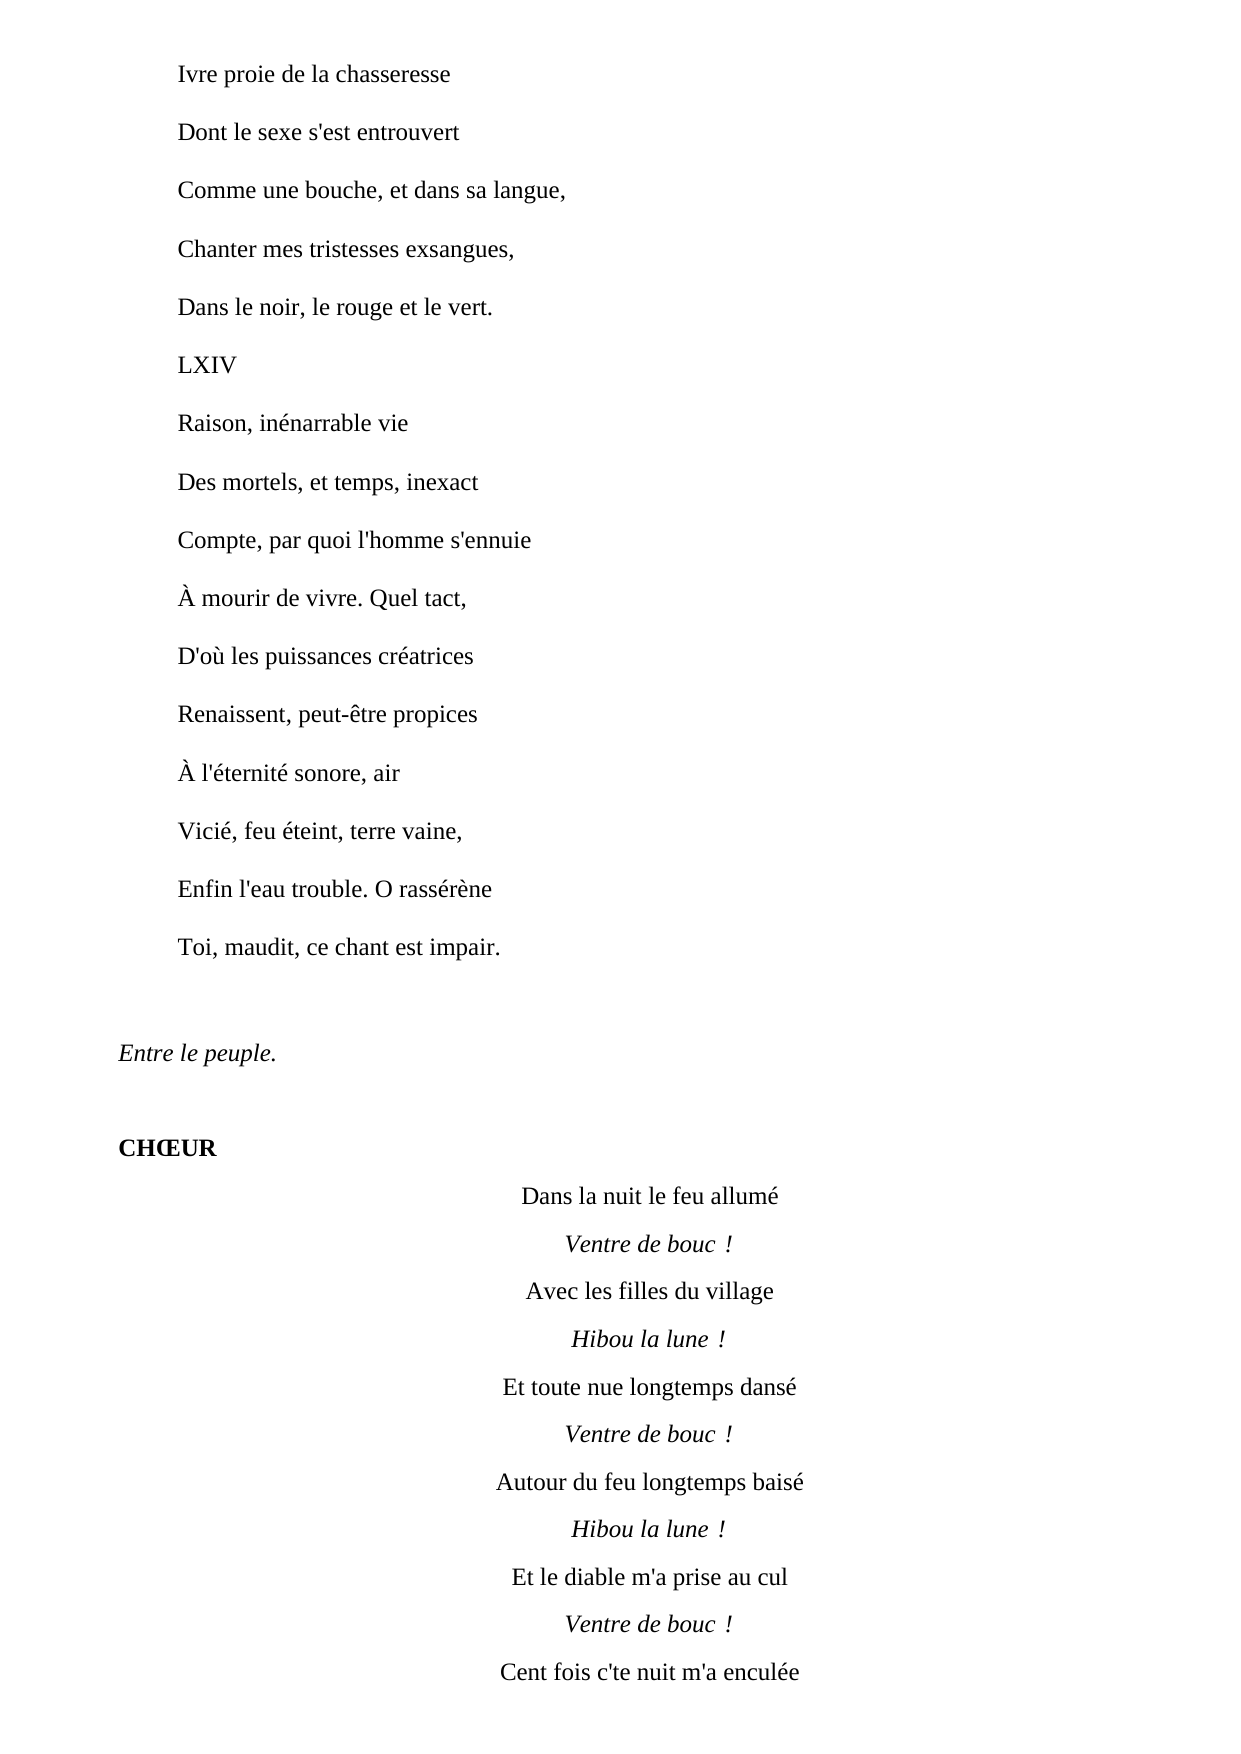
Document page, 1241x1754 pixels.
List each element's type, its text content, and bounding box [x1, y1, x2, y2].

text Dont le sexe s'est entrouvert [177, 117, 1122, 146]
text Comme une bouche, et dans sa langue, [177, 176, 1122, 204]
text Et le diable m'a prise au cul [118, 1562, 1181, 1591]
text Hibou la lune ! [118, 1324, 1181, 1353]
text Toi, maudit, ce chant est impair. [177, 932, 1122, 961]
text Compte, par quoi l'homme s'ennuie [177, 525, 1122, 554]
text Dans le noir, le rouge et le vert. [177, 292, 1122, 321]
text Avec les filles du village [118, 1276, 1181, 1305]
text Autour du feu longtemps baisé [118, 1467, 1181, 1496]
text Enfin l'eau trouble. O rassérène [177, 874, 1122, 903]
text Chanter mes tristesses exsangues, [177, 234, 1122, 262]
text CHŒUR [118, 1133, 1181, 1162]
text Vicié, feu éteint, terre vaine, [177, 816, 1122, 845]
text LXIV [177, 350, 1122, 379]
text À mourir de vivre. Quel tact, [177, 583, 1122, 612]
text Des mortels, et temps, inexact [177, 467, 1122, 495]
text Hibou la lune ! [118, 1514, 1181, 1543]
text À l'éternité sonore, air [177, 758, 1122, 787]
text Entre le peuple. [118, 1038, 1181, 1067]
text Ventre de bouc ! [118, 1419, 1181, 1448]
text Ventre de bouc ! [118, 1609, 1181, 1638]
text D'où les puissances créatrices [177, 641, 1122, 670]
text Ventre de bouc ! [118, 1229, 1181, 1257]
text Raison, inénarrable vie [177, 408, 1122, 437]
text Cent fois c'te nuit m'a enculée [118, 1657, 1181, 1686]
text Renaissent, peut-être propices [177, 699, 1122, 728]
text Dans la nuit le feu allumé [118, 1181, 1181, 1210]
text Et toute nue longtemps dansé [118, 1372, 1181, 1400]
text Ivre proie de la chasseresse [177, 59, 1122, 88]
